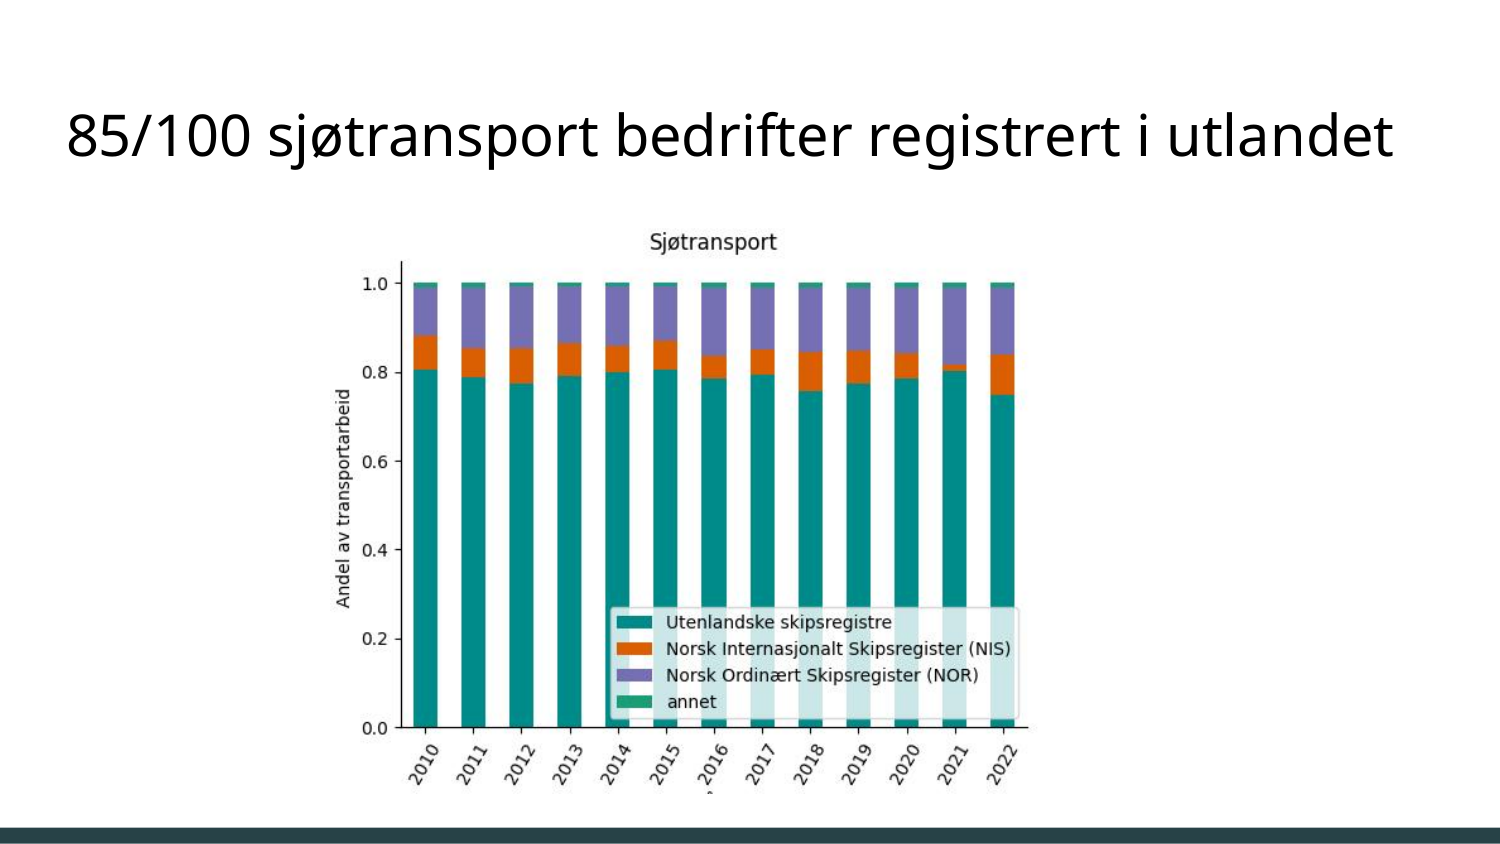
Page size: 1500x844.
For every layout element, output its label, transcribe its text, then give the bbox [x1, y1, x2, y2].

title 85/100 sjøtransport bedrifter registrert i utlandet [51, 51, 1449, 189]
picture [300, 188, 1108, 794]
